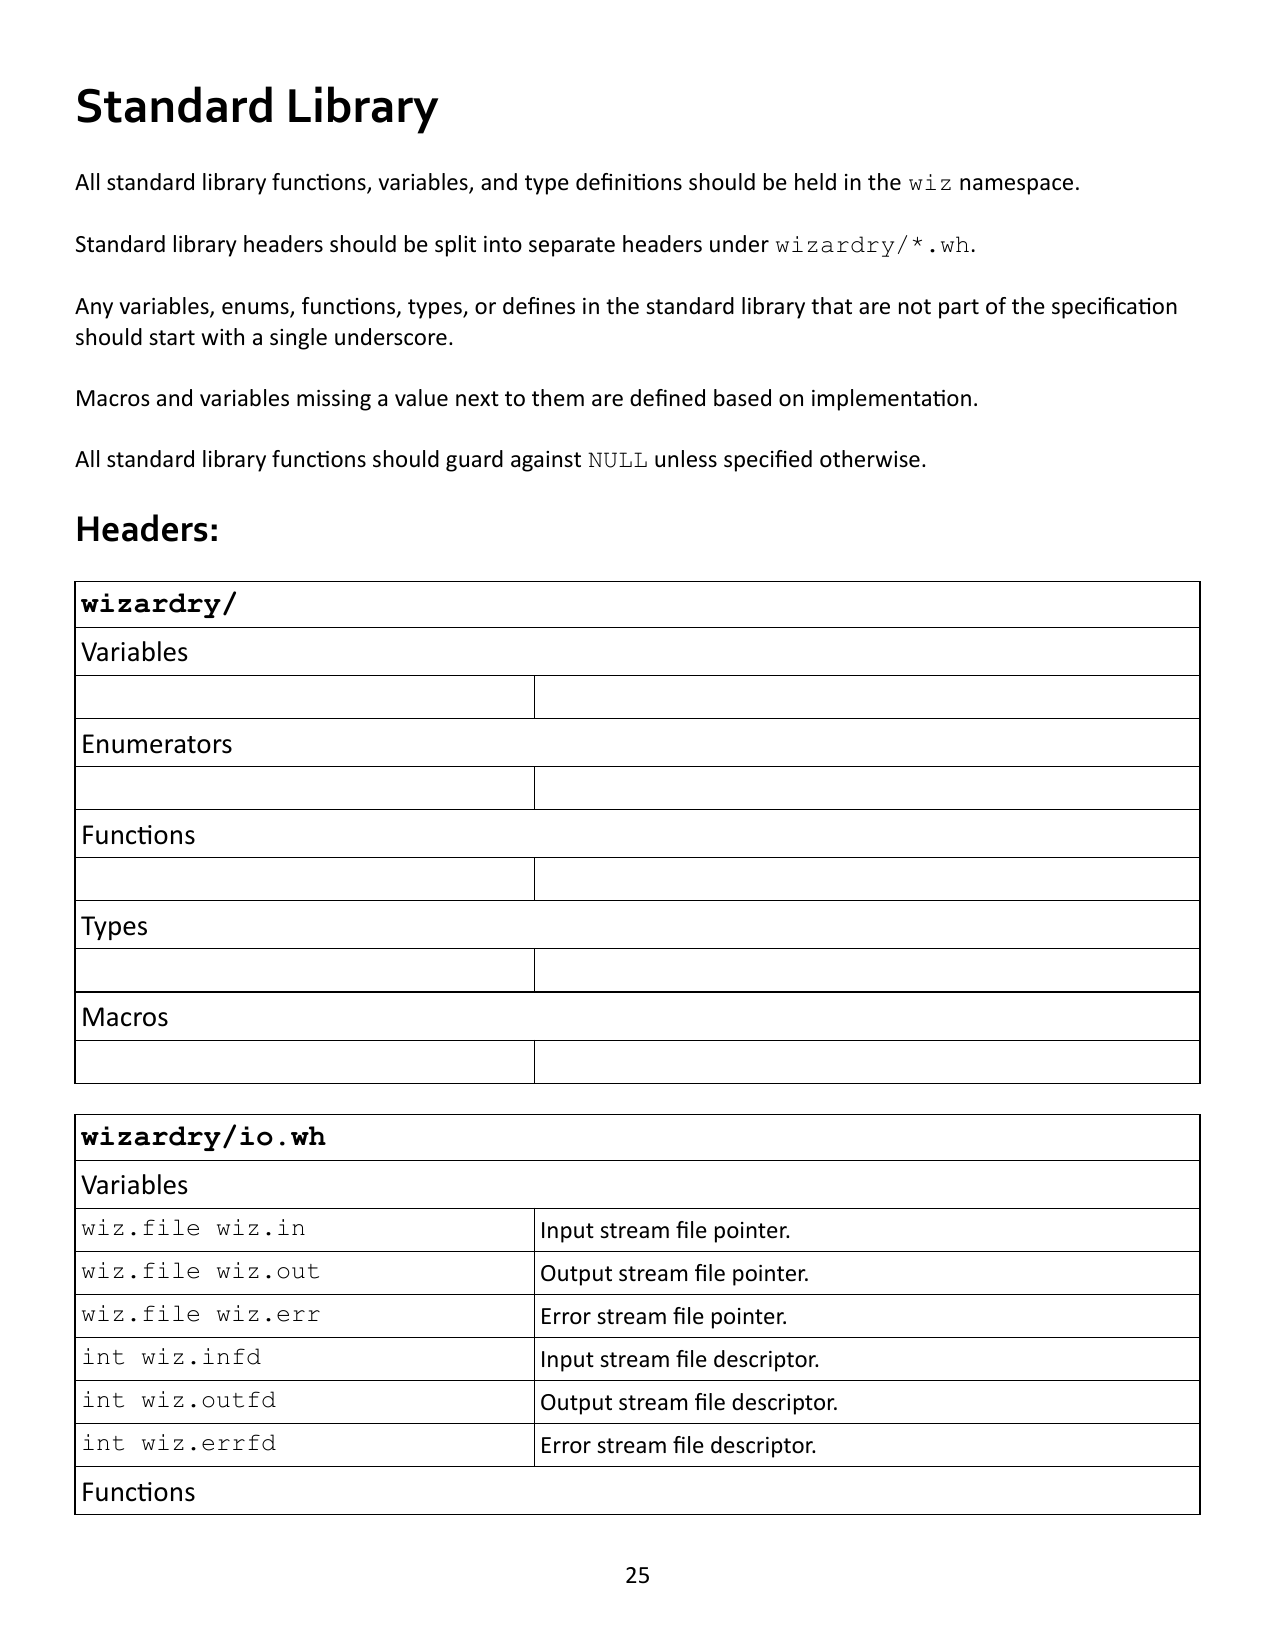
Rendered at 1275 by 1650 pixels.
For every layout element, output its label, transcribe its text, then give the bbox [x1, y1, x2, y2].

table_cell [535, 858, 1199, 900]
table_cell Variables [76, 1161, 1199, 1208]
table_cell Input stream file pointer. [535, 1209, 1199, 1251]
subtitle Standard Library [75, 75, 1200, 135]
table_cell [76, 767, 534, 809]
subtitle Headers: [75, 505, 1200, 551]
table_header wizardry/ [76, 582, 1199, 627]
text Standard library headers should be split into separate headers under wizardry/*.wh. [75, 228, 1200, 260]
table_cell wiz.file wiz.err [76, 1295, 534, 1337]
table_cell Output stream file descriptor. [535, 1381, 1199, 1423]
table_cell int wiz.infd [76, 1338, 534, 1380]
table_cell [535, 767, 1199, 809]
table_cell int wiz.outfd [76, 1381, 534, 1423]
table_cell Functions [76, 810, 1199, 857]
table_header wizardry/io.wh [76, 1115, 1199, 1159]
table_cell Macros [76, 993, 1199, 1039]
table_cell Output stream file pointer. [535, 1252, 1199, 1294]
table_cell int wiz.errfd [76, 1424, 534, 1466]
table_cell [76, 676, 534, 718]
text All standard library functions, variables, and type definitions should be held in the wiz namespace. [75, 166, 1200, 198]
table_cell wiz.file wiz.in [76, 1209, 534, 1251]
table_cell Input stream file descriptor. [535, 1338, 1199, 1380]
table_cell Error stream file descriptor. [535, 1424, 1199, 1466]
table_cell Error stream file pointer. [535, 1295, 1199, 1337]
table_cell [535, 949, 1199, 991]
table_cell [76, 949, 534, 991]
table_cell Variables [76, 628, 1199, 675]
text All standard library functions should guard against NULL unless specified otherwise. [75, 443, 1200, 475]
table_cell [535, 676, 1199, 718]
table_cell [76, 858, 534, 900]
table_cell Functions [76, 1467, 1199, 1514]
text Macros and variables missing a value next to them are defined based on implementation. [75, 382, 1200, 413]
table_cell wiz.file wiz.out [76, 1252, 534, 1294]
table_cell [76, 1041, 534, 1082]
table_cell Enumerators [76, 719, 1199, 766]
text Any variables, enums, functions, types, or defines in the standard library that are not part of the specification should start with a single underscore. [75, 291, 1200, 352]
table_cell Types [76, 901, 1199, 948]
table_cell [535, 1041, 1199, 1082]
